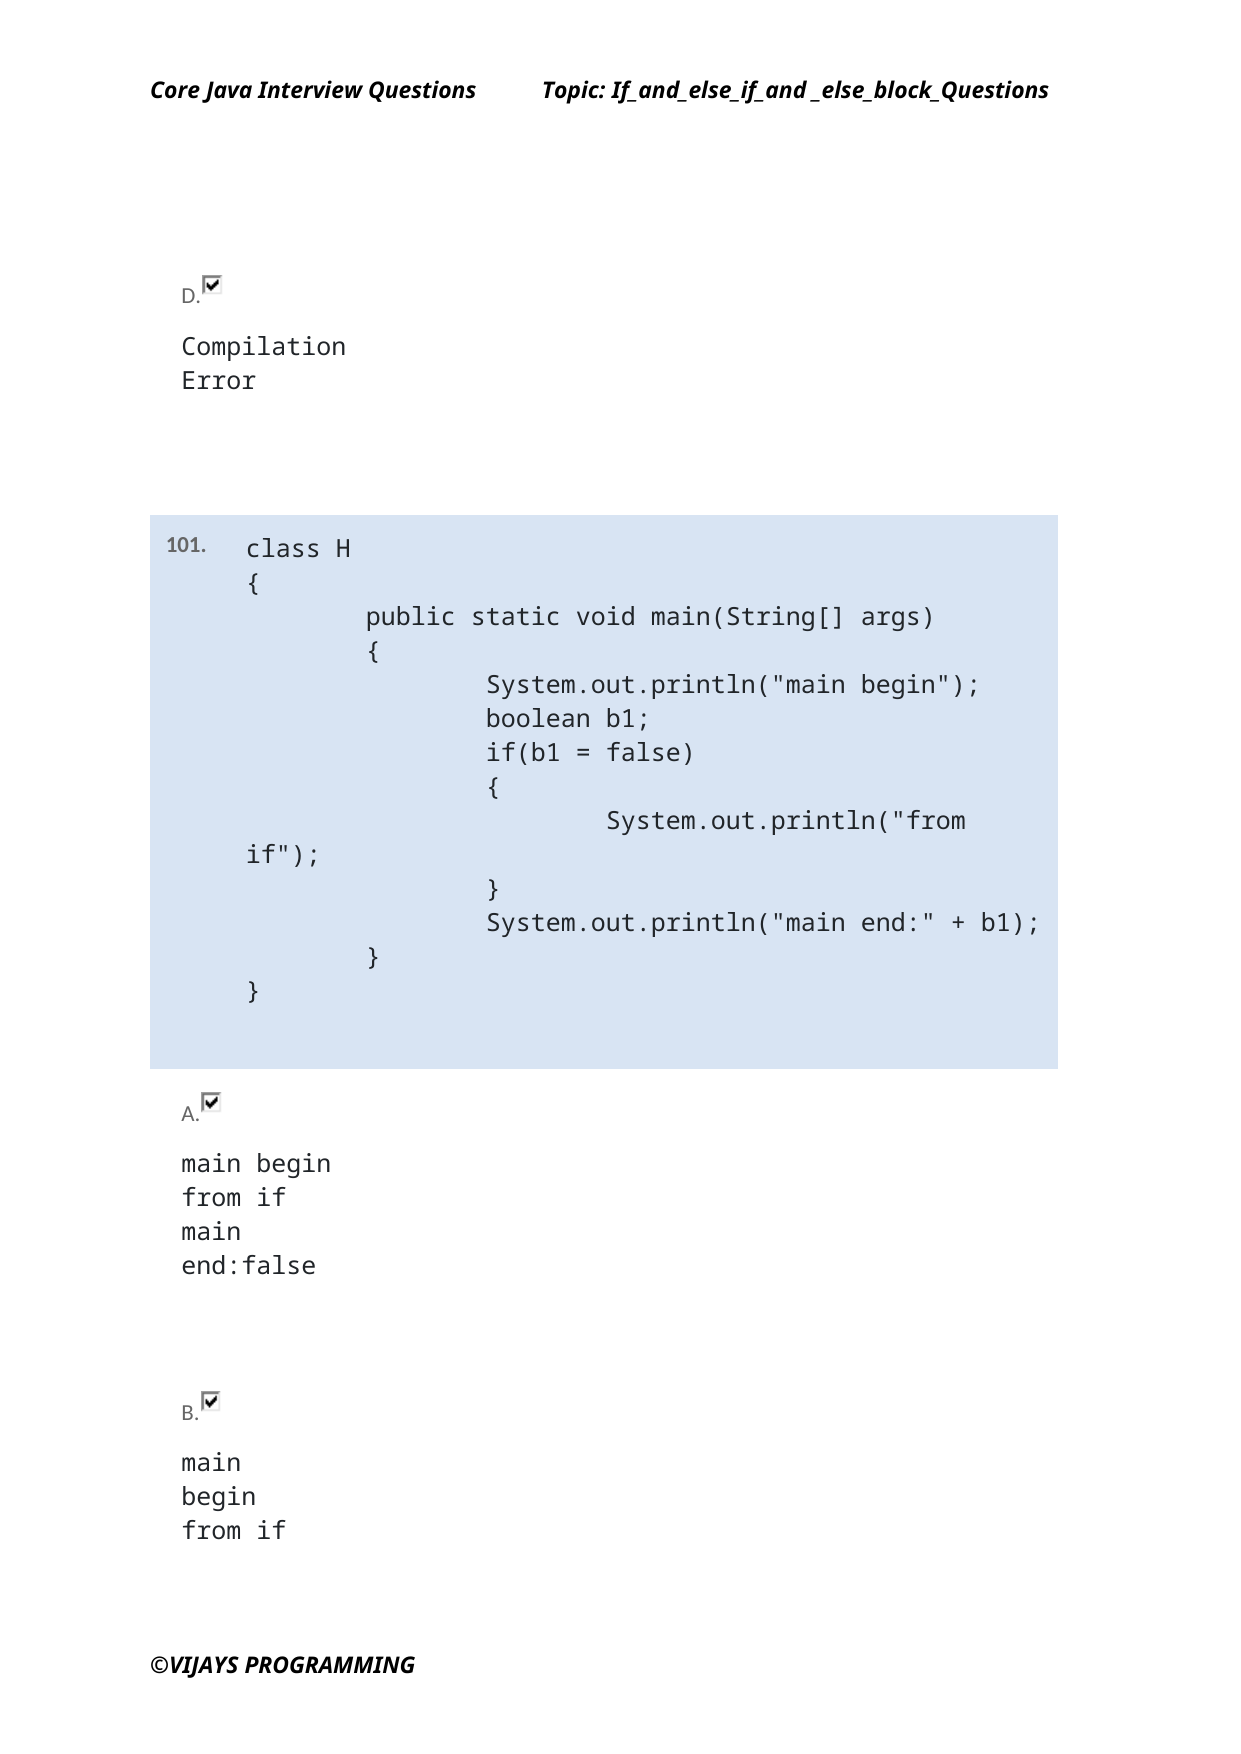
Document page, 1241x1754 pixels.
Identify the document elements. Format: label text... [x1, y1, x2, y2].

table_header A. main begin from if main end:false [181, 1085, 387, 1384]
table_header [181, 166, 319, 268]
table_cell [150, 1070, 1090, 1597]
table_cell [150, 150, 1090, 514]
table_header B. main begin from if [181, 1384, 319, 1581]
table_header 101. [150, 515, 230, 1069]
table_header D. Compilation Error [181, 268, 429, 499]
table_header class H { public static void main(String[] args) { System.out.println("main begin"); boolean b1; if(b1 = false) { System.out.println("from if"); } System.out.println("main end:" + b1); } } [230, 515, 1058, 1069]
table_header [1058, 515, 1090, 1069]
